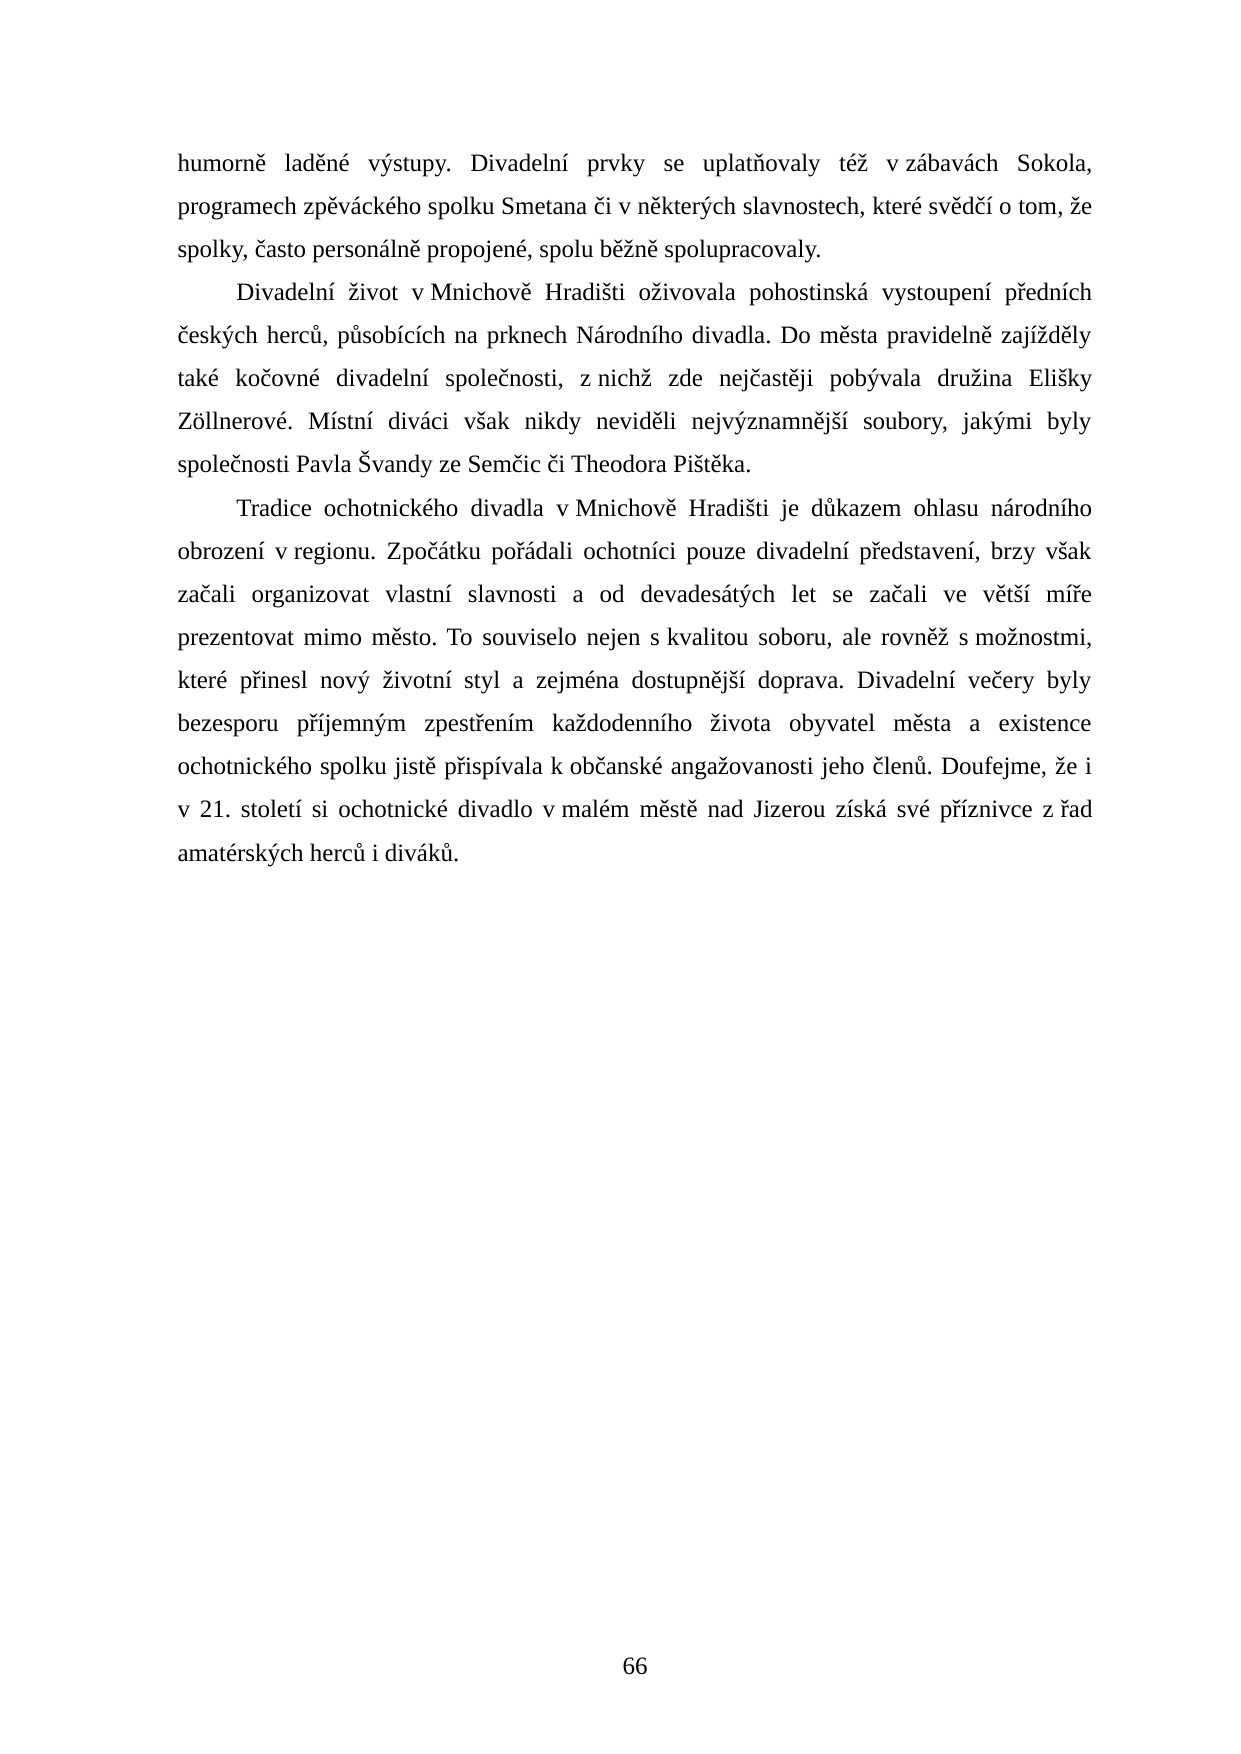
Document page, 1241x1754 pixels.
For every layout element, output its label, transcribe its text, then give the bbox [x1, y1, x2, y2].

text Tradice ochotnického divadla v Mnichově Hradišti je důkazem ohlasu národního obrození v regionu. Zpočátku pořádali ochotníci pouze divadelní představení, brzy však začali organizovat vlastní slavnosti a od devadesátých let se začali ve větší míře prezentovat mimo město. To souviselo nejen s kvalitou soboru, ale rovněž s možnostmi, které přinesl nový životní styl a zejména dostupnější doprava. Divadelní večery byly bezesporu příjemným zpestřením každodenního života obyvatel města a existence ochotnického spolku jistě přispívala k občanské angažovanosti jeho členů. Doufejme, že i v 21. století si ochotnické divadlo v malém městě nad Jizerou získá své příznivce z řad amatérských herců i diváků. [177, 493, 1092, 866]
text Divadelní život v Mnichově Hradišti oživovala pohostinská vystoupení předních českých herců, působících na prknech Národního divadla. Do města pravidelně zajížděly také kočovné divadelní společnosti, z nichž zde nejčastěji pobývala družina Elišky Zöllnerové. Místní diváci však nikdy neviděli nejvýznamnější soubory, jakými byly společnosti Pavla Švandy ze Semčic či Theodora Pištěka. [177, 277, 1092, 478]
text humorně laděné výstupy. Divadelní prvky se uplatňovaly též v zábavách Sokola, programech zpěváckého spolku Smetana či v některých slavnostech, které svědčí o tom, že spolky, často personálně propojené, spolu běžně spolupracovaly. [177, 148, 1092, 263]
